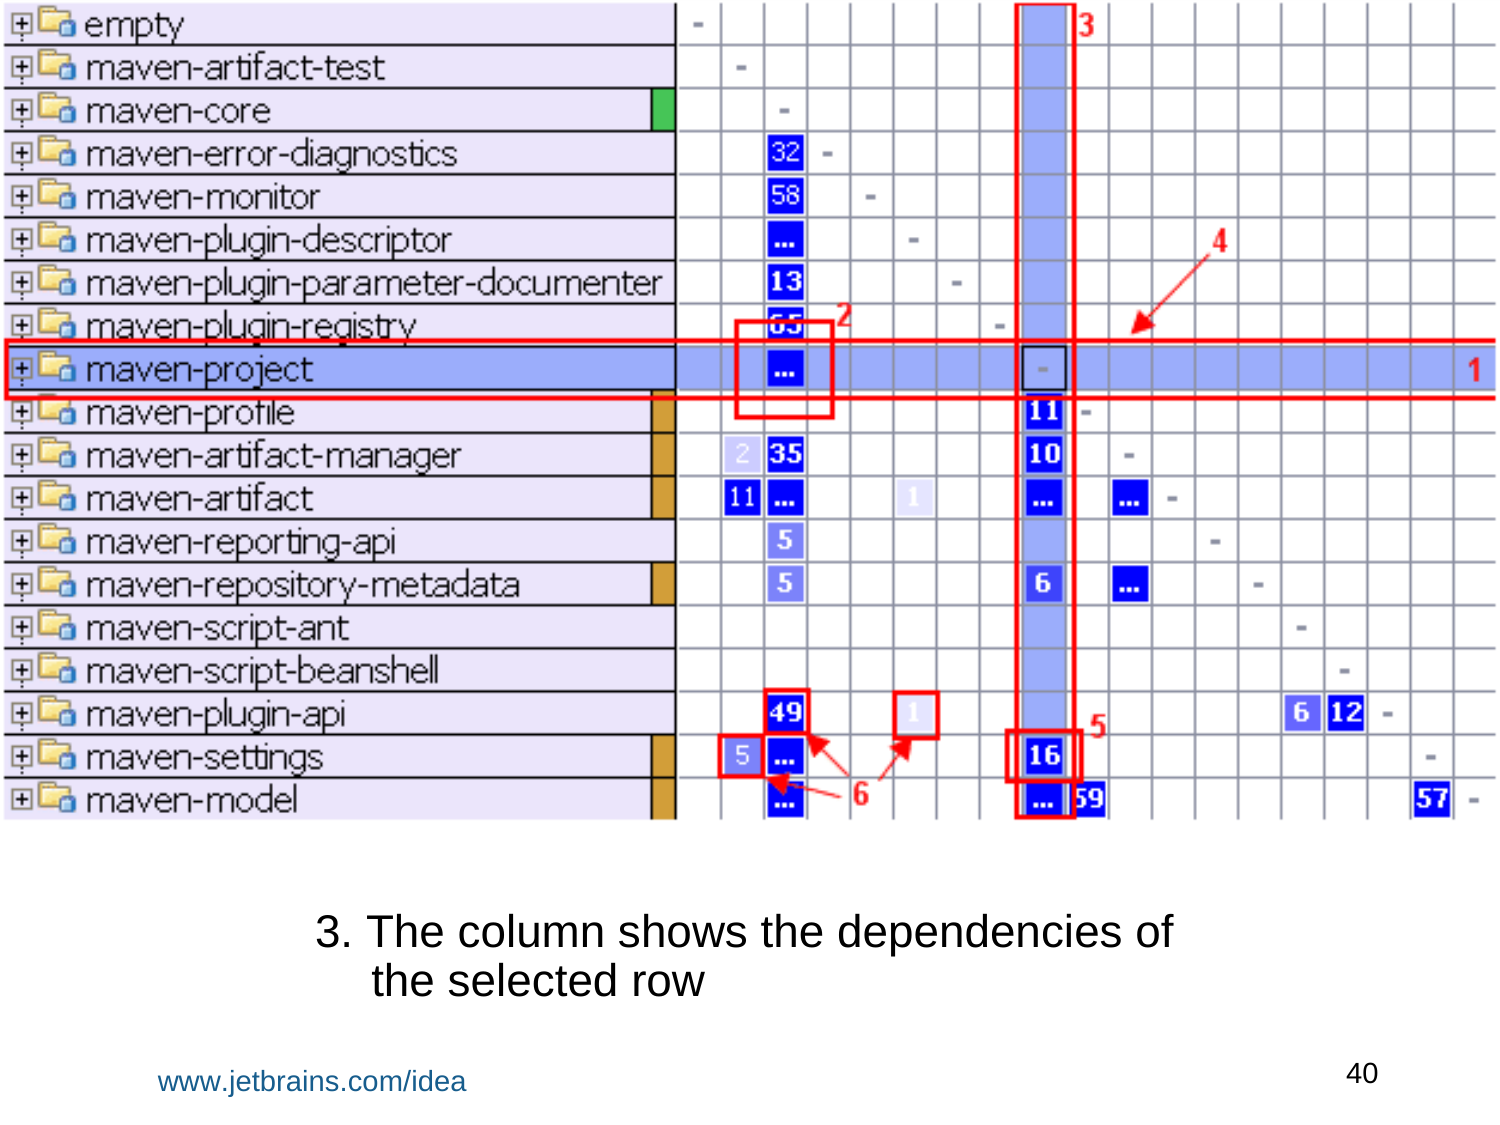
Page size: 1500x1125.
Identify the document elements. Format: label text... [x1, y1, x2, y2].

picture [0, 0, 1500, 826]
list 3. The column shows the dependencies of the selected row [300, 900, 1201, 1051]
